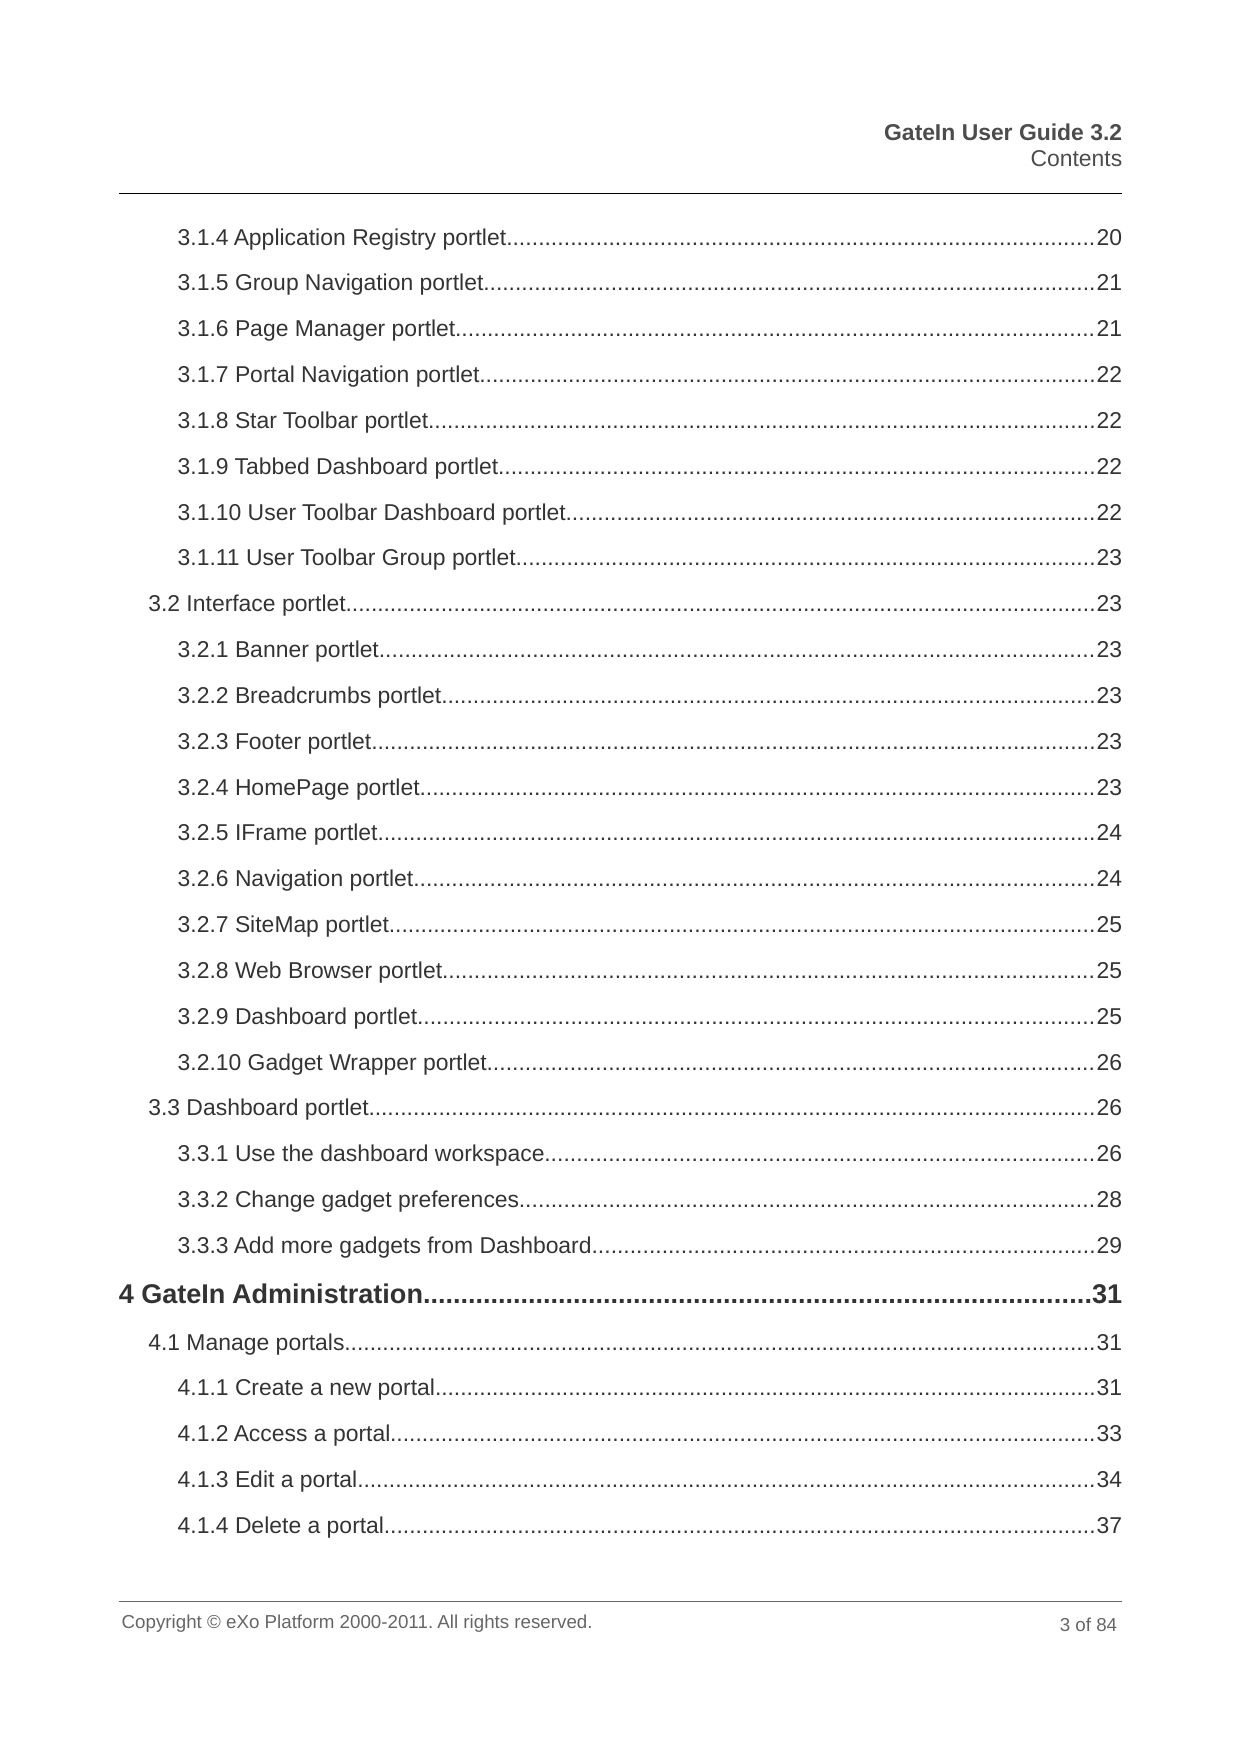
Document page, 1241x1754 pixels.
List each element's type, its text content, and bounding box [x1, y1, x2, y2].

text 4.1 Manage portals 31 [148, 1328, 1122, 1355]
text 4.1.3 Edit a portal 34 [177, 1466, 1122, 1492]
text 4 GateIn Administration 31 [118, 1278, 1122, 1309]
text 3.1.9 Tabbed Dashboard portlet 22 [177, 453, 1122, 479]
text 3.2.9 Dashboard portlet 25 [177, 1003, 1122, 1029]
text 3.1.8 Star Toolbar portlet 22 [177, 407, 1122, 433]
text 3.3.3 Add more gadgets from Dashboard 29 [177, 1232, 1122, 1258]
text 4.1.1 Create a new portal 31 [177, 1374, 1122, 1401]
text 3.2.1 Banner portlet 23 [177, 636, 1122, 662]
text 3.1.10 User Toolbar Dashboard portlet 22 [177, 498, 1122, 525]
text 3.3.2 Change gadget preferences 28 [177, 1186, 1122, 1212]
text 3.2.2 Breadcrumbs portlet 23 [177, 682, 1122, 708]
text 3.2.7 SiteMap portlet 25 [177, 911, 1122, 937]
text 3.2.5 IFrame portlet 24 [177, 819, 1122, 846]
text 3.3.1 Use the dashboard workspace 26 [177, 1140, 1122, 1167]
text 3.2.3 Footer portlet 23 [177, 728, 1122, 754]
text 3.1.7 Portal Navigation portlet 22 [177, 361, 1122, 387]
text 3.2 Interface portlet 23 [148, 590, 1122, 617]
text 3.1.4 Application Registry portlet 20 [177, 223, 1122, 250]
text 3.2.10 Gadget Wrapper portlet 26 [177, 1048, 1122, 1075]
text 3.2.4 HomePage portlet 23 [177, 773, 1122, 800]
text 3.3 Dashboard portlet 26 [148, 1094, 1122, 1121]
text 4.1.2 Access a portal 33 [177, 1420, 1122, 1446]
text 3.2.8 Web Browser portlet 25 [177, 957, 1122, 983]
text 3.2.6 Navigation portlet 24 [177, 865, 1122, 892]
text 4.1.4 Delete a portal 37 [177, 1512, 1122, 1538]
text 3.1.5 Group Navigation portlet 21 [177, 269, 1122, 296]
text 3.1.11 User Toolbar Group portlet 23 [177, 544, 1122, 571]
text 3.1.6 Page Manager portlet 21 [177, 315, 1122, 342]
